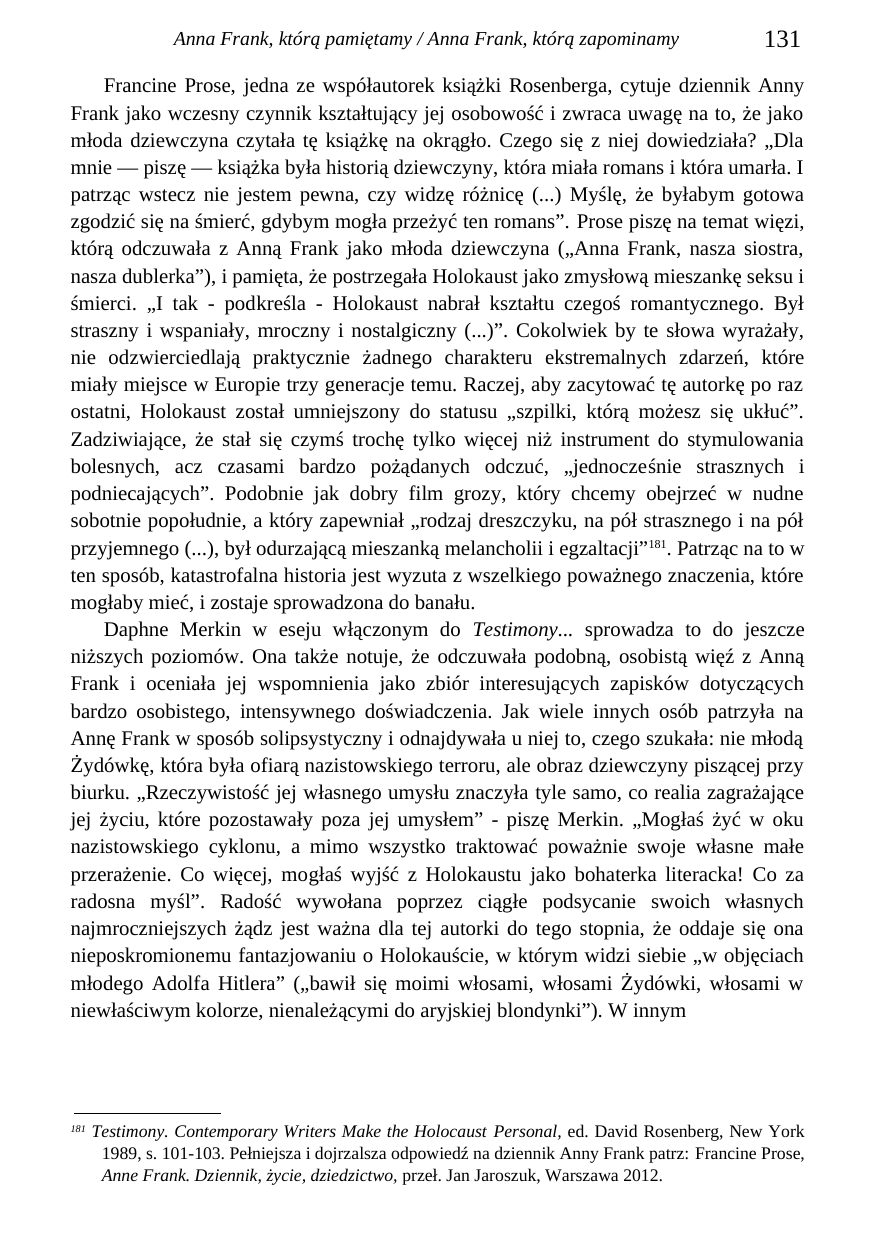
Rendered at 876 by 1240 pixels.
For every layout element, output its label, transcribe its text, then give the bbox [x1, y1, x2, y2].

text Daphne Merkin w eseju włączonym do Testimony... sprowadza to do jeszcze niższych poziomów. Ona także notuje, że odczuwała podobną, osobistą więź z Anną Frank i oceniała jej wspomnienia jako zbiór interesujących zapisków dotyczących bardzo osobistego, intensywnego doświadczenia. Jak wiele innych osób patrzyła na Annę Frank w sposób solipsystyczny i odnajdywała u niej to, czego szukała: nie młodą Żydówkę, która była ofiarą nazistowskiego terroru, ale obraz dziewczyny piszącej przy biurku. „Rzeczywistość jej własnego umysłu znaczyła tyle samo, co realia zagrażające jej życiu, które pozostawały poza jej umysłem” - piszę Merkin. „Mogłaś żyć w oku nazistowskiego cyklonu, a mimo wszystko traktować poważnie swoje własne małe przerażenie. Co więcej, mo­głaś wyjść z Holokaustu jako bohaterka literacka! Co za radosna myśl”. Radość wywołana poprzez ciągłe podsycanie swoich własnych najmroczniejszych żądz jest ważna dla tej autorki do tego stopnia, że oddaje się ona nieposkromione­mu fantazjowaniu o Holokauście, w którym widzi siebie „w objęciach mło­dego Adolfa Hitlera” („bawił się moimi włosami, włosami Żydówki, włosami w niewłaściwym kolorze, nienależącymi do aryjskiej blondynki”). W innym [70, 617, 805, 1022]
text 181 Testimony. Contemporary Writers Make the Holocaust Personal, ed. David Rosenberg, New York 1989, s. 101-103. Pełniejsza i dojrzalsza odpowiedź na dziennik Anny Frank patrz: Francine Prose, Anne Frank. Dziennik, życie, dziedzictwo, przeł. Jan Jaroszuk, Warszawa 2012. [70, 1121, 805, 1185]
text Anna Frank, którą pamiętamy / Anna Frank, którą zapominamy [173, 27, 704, 50]
text 131 [763, 24, 802, 52]
text Francine Prose, jedna ze współautorek książki Rosenberga, cytuje dziennik Anny Frank jako wczesny czynnik kształtujący jej osobowość i zwraca uwagę na to, że jako młoda dziewczyna czytała tę książkę na okrągło. Czego się z niej dowiedziała? „Dla mnie — piszę — książka była historią dziewczyny, która miała romans i która umarła. I patrząc wstecz nie jestem pewna, czy widzę różnicę (...) Myślę, że byłabym gotowa zgodzić się na śmierć, gdybym mogła przeżyć ten romans”. Prose piszę na temat więzi, którą odczuwała z Anną Frank jako młoda dziewczyna („Anna Frank, nasza siostra, nasza dublerka”), i pamięta, że postrzegała Holokaust jako zmysłową mieszankę seksu i śmierci. „I tak - pod­kreśla - Holokaust nabrał kształtu czegoś romantycznego. Był straszny i wspa­niały, mroczny i nostalgiczny (...)”. Cokolwiek by te słowa wyrażały, nie od­zwierciedlają praktycznie żadnego charakteru ekstremalnych zdarzeń, które miały miejsce w Europie trzy generacje temu. Raczej, aby zacytować tę autorkę po raz ostatni, Holokaust został umniejszony do statusu „szpilki, którą możesz się ukłuć”. Zadziwiające, że stał się czymś trochę tylko więcej niż instrument do stymulowania bolesnych, acz czasami bardzo pożądanych odczuć, „jednocze­śnie strasznych i podniecających”. Podobnie jak dobry film grozy, który chcemy obejrzeć w nudne sobotnie popołudnie, a który zapewniał „rodzaj dreszczyku, na pół strasznego i na pół przyjemnego (...), był odurzającą mieszanką me­lancholii i egzaltacji”181. Patrząc na to w ten sposób, katastrofalna historia jest wyzuta z wszelkiego poważnego znaczenia, które mogłaby mieć, i zostaje spro­wadzona do banału. [70, 73, 805, 614]
